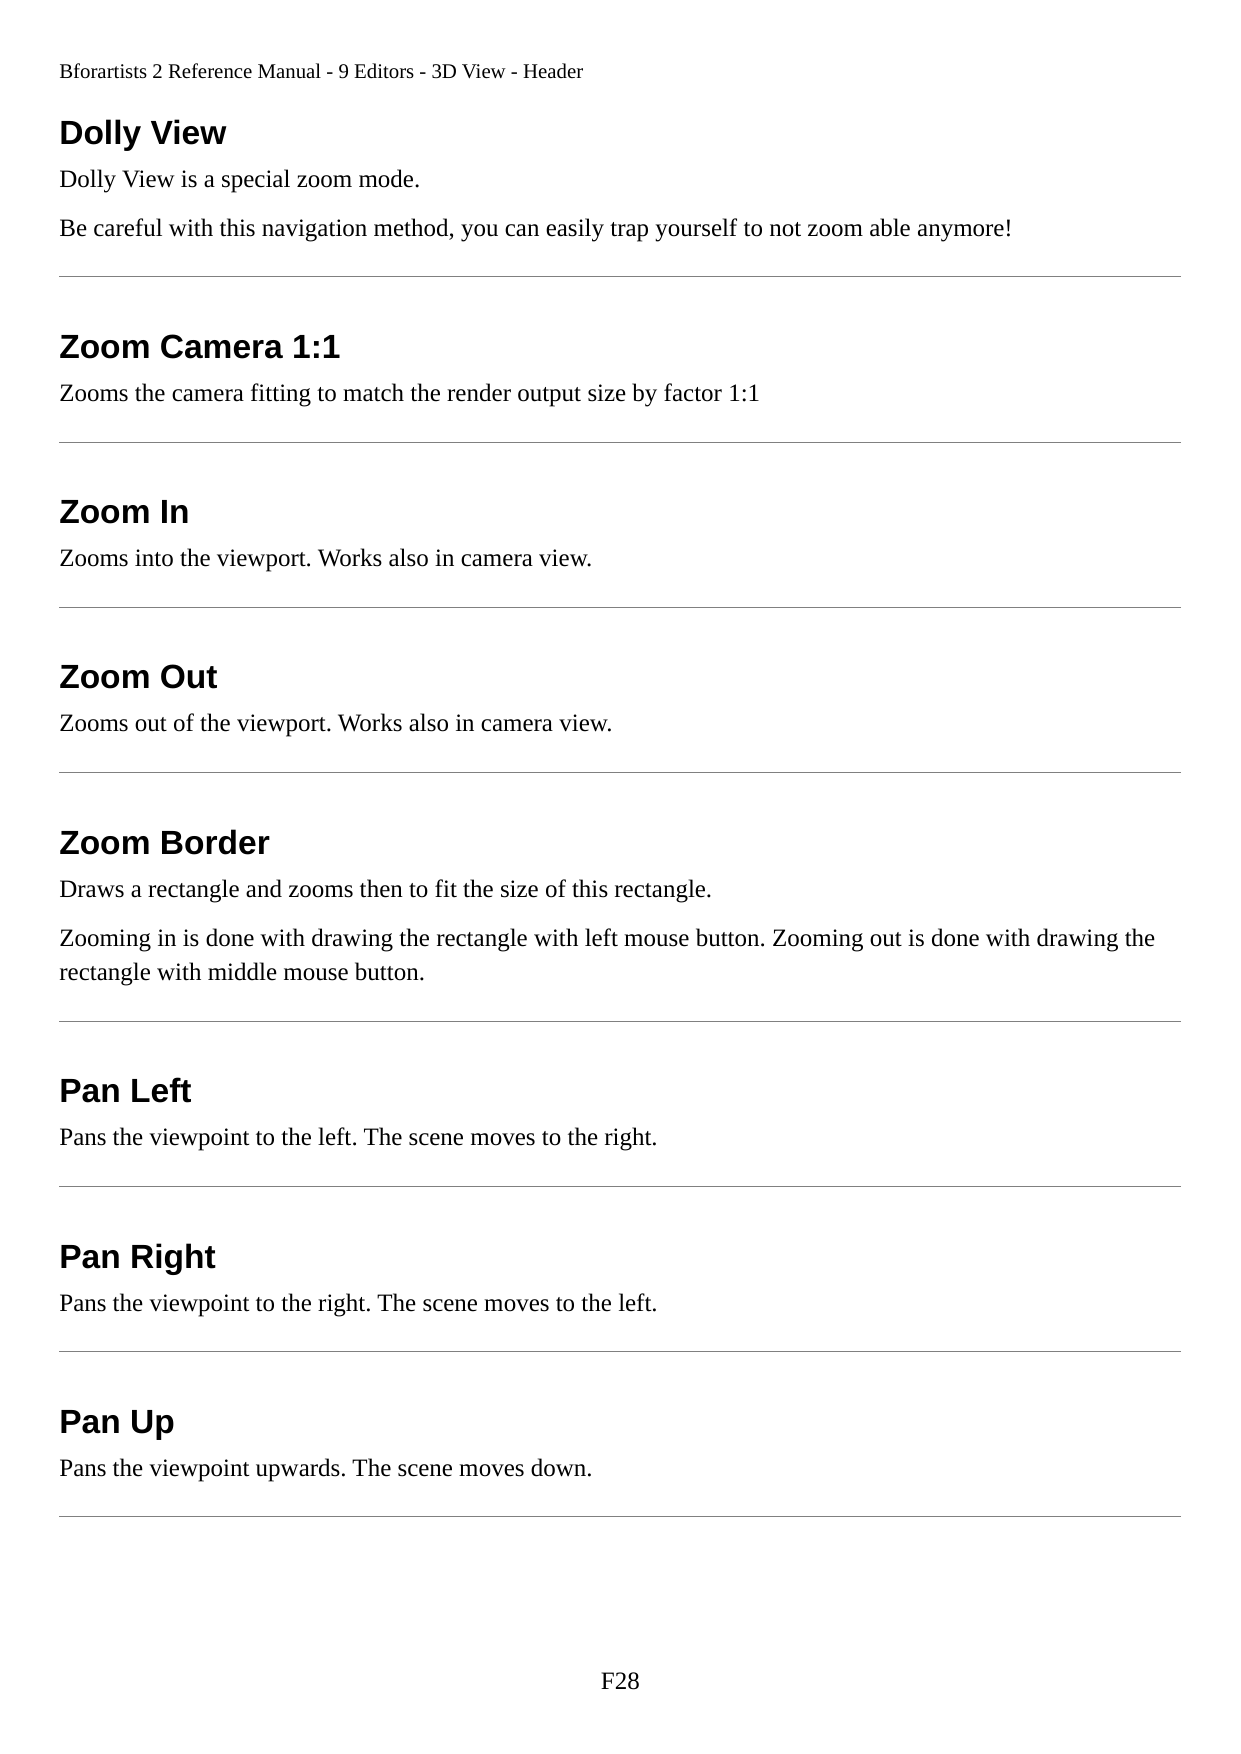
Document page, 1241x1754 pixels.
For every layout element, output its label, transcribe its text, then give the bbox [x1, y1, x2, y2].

text Zooms out of the viewport. Works also in camera view. [59, 708, 1181, 737]
subtitle Zoom In [59, 492, 1181, 531]
text Dolly View is a special zoom mode. [59, 164, 1181, 192]
text Draws a rectangle and zooms then to fit the size of this rectangle. [59, 874, 1181, 902]
text Zooming in is done with drawing the rectangle with left mouse button. Zooming out is done with drawing the rectangle with middle mouse button. [59, 923, 1181, 986]
subtitle Zoom Out [59, 657, 1181, 696]
text Pans the viewpoint to the left. The scene moves to the right. [59, 1122, 1181, 1151]
text Zooms the camera fitting to match the render output size by factor 1:1 [59, 378, 1181, 407]
subtitle Zoom Camera 1:1 [59, 327, 1181, 366]
text Pans the viewpoint upwards. The scene moves down. [59, 1453, 1181, 1482]
text Pans the viewpoint to the right. The scene moves to the left. [59, 1288, 1181, 1316]
text Zooms into the viewport. Works also in camera view. [59, 543, 1181, 572]
subtitle Zoom Border [59, 822, 1181, 861]
subtitle Dolly View [59, 113, 1181, 151]
subtitle Pan Left [59, 1071, 1181, 1110]
subtitle Pan Right [59, 1236, 1181, 1275]
subtitle Pan Up [59, 1402, 1181, 1440]
text Be careful with this navigation method, you can easily trap yourself to not zoom able anymore! [59, 213, 1181, 242]
